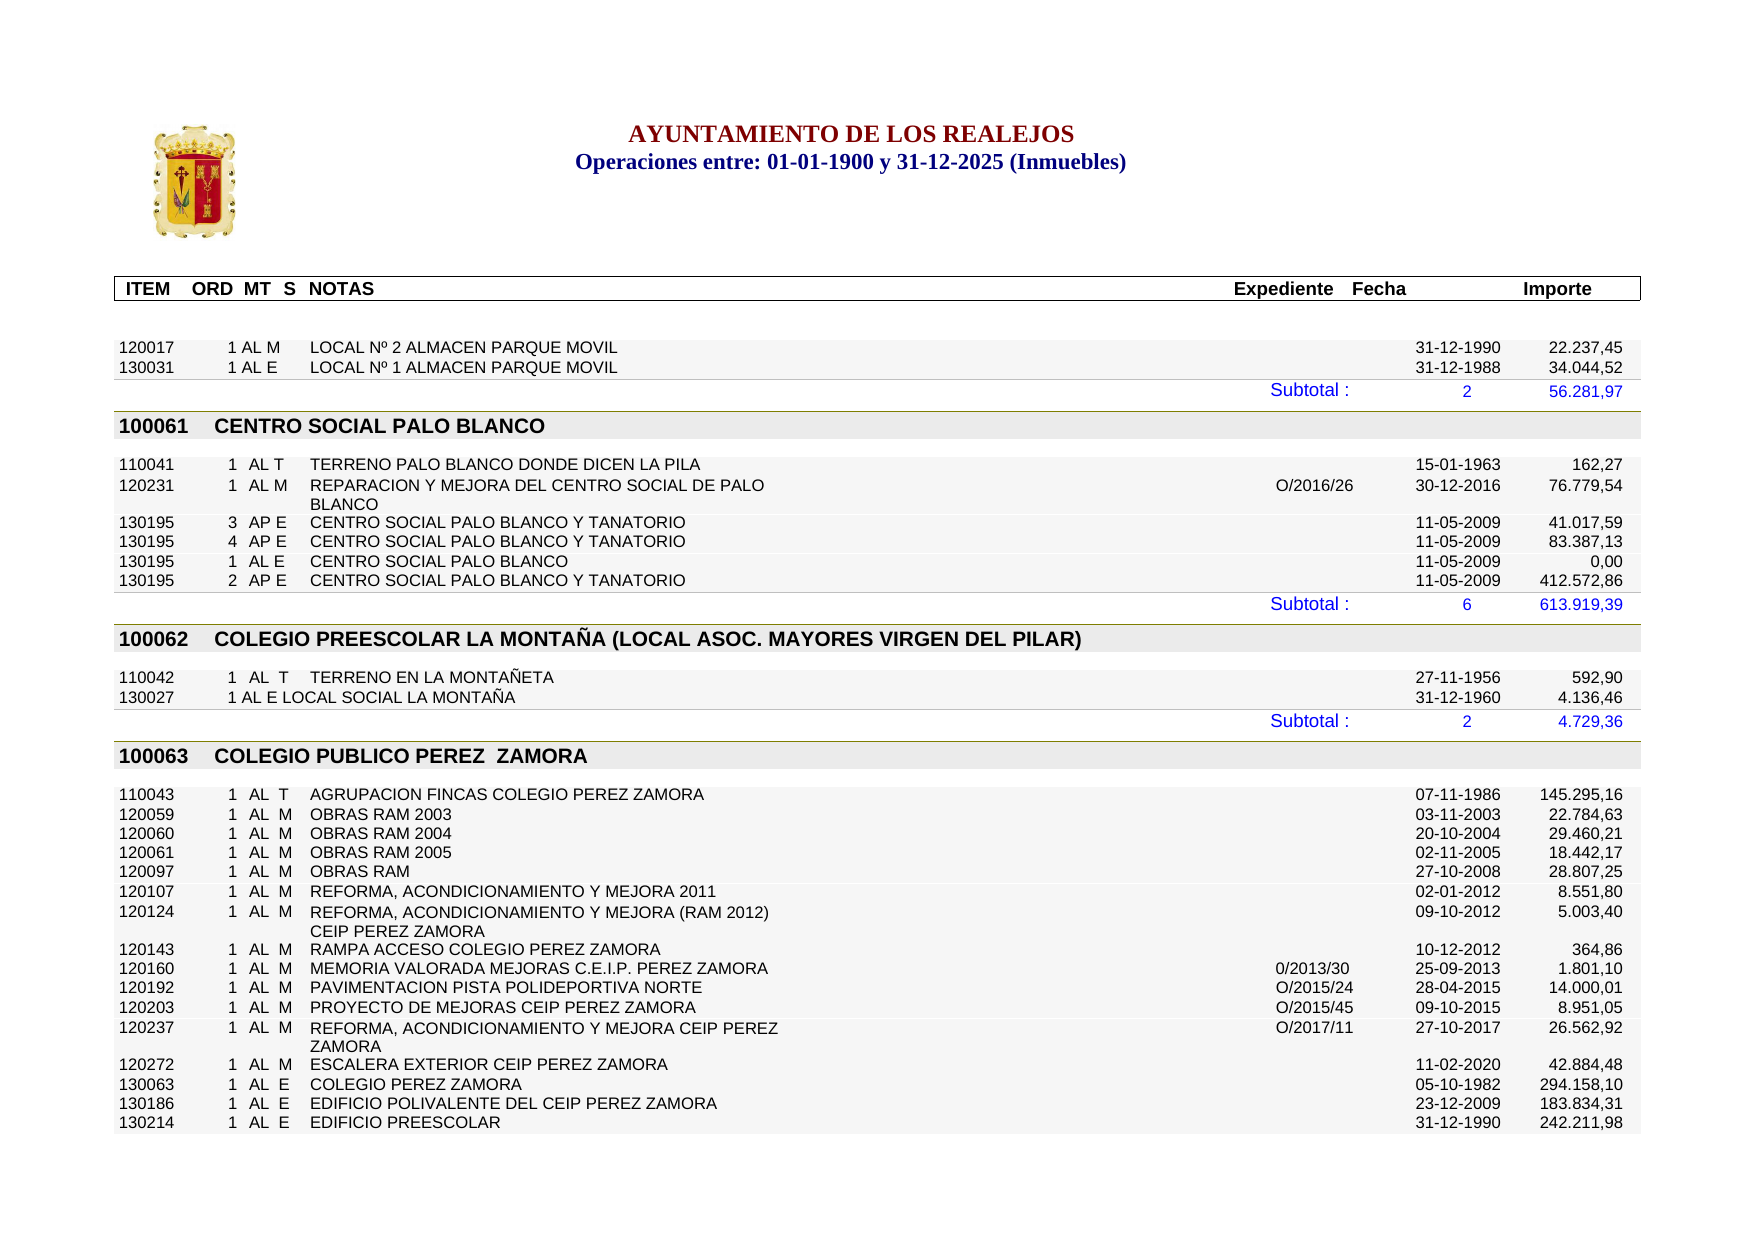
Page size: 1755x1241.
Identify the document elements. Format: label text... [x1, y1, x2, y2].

table_cell 5.003,40 [1519, 903, 1641, 941]
table_cell 130195 [114, 534, 201, 553]
table_cell E [274, 1096, 305, 1115]
table_cell 41.017,59 [1519, 515, 1641, 534]
table_cell [201, 652, 1172, 670]
table_cell 100063 [114, 742, 201, 769]
table_cell 56.281,97 [1519, 380, 1641, 411]
table_cell AL [243, 1115, 274, 1134]
table_cell 1 [201, 1057, 243, 1076]
table_cell AL [243, 1057, 274, 1076]
table_cell 1 AL E LOCAL SOCIAL LA MONTAÑA [201, 689, 1172, 709]
table_cell [1519, 742, 1641, 769]
table_cell [1172, 1096, 1384, 1115]
table_cell 09-10-2015 [1384, 999, 1519, 1018]
table_header 110041 [114, 457, 201, 476]
table_cell 1 [201, 806, 243, 826]
table_cell [1172, 625, 1384, 652]
table_cell M [274, 845, 305, 864]
table_cell EDIFICIO PREESCOLAR [305, 1115, 1172, 1134]
table_cell 1 [201, 1019, 243, 1057]
table_cell COLEGIO PREESCOLAR LA MONTAÑA (LOCAL ASOC. MAYORES VIRGEN DEL PILAR) [201, 625, 1172, 652]
table_cell REPARACION Y MEJORA DEL CENTRO SOCIAL DE PALO BLANCO [305, 476, 1172, 514]
table_cell Subtotal : [1172, 593, 1384, 624]
table_cell [201, 380, 305, 411]
table_cell [1172, 670, 1384, 689]
table_cell 100061 [114, 412, 201, 439]
table_cell 27-11-1956 [1384, 670, 1519, 689]
table_cell 412.572,86 [1519, 573, 1641, 592]
table_header 22.237,45 [1519, 340, 1641, 359]
table_cell PAVIMENTACION PISTA POLIDEPORTIVA NORTE [305, 980, 1172, 999]
table_cell [1384, 652, 1519, 670]
table_cell 31-12-1990 [1384, 1115, 1519, 1134]
table_cell AL [243, 1096, 274, 1115]
table_cell 2 [201, 573, 243, 592]
table_cell 120203 [114, 999, 201, 1018]
table_header [1172, 787, 1384, 806]
table_cell 14.000,01 [1519, 980, 1641, 999]
table_cell 1 [201, 941, 243, 961]
table_cell CENTRO SOCIAL PALO BLANCO Y TANATORIO [305, 515, 1172, 534]
table_cell AL M [243, 476, 305, 514]
table_cell [1384, 625, 1519, 652]
table_header 145.295,16 [1519, 787, 1641, 806]
table_cell [1172, 573, 1384, 592]
table_cell 364,86 [1519, 941, 1641, 961]
table_cell 120237 [114, 1019, 201, 1057]
table_cell [1018, 359, 1384, 379]
table_cell 1 [201, 554, 243, 573]
table_cell M [274, 884, 305, 903]
table_cell 30-12-2016 [1384, 476, 1519, 514]
table_header LOCAL Nº 2 ALMACEN PARQUE MOVIL [305, 340, 1018, 359]
table_cell 120192 [114, 980, 201, 999]
table_cell 31-12-1988 [1384, 359, 1519, 379]
table_cell [1172, 652, 1384, 670]
table_cell 130195 [114, 515, 201, 534]
table_header 07-11-1986 [1384, 787, 1519, 806]
table_header 162,27 [1519, 457, 1641, 476]
table_cell 26.562,92 [1519, 1019, 1641, 1057]
table_cell [1172, 534, 1384, 553]
table_cell OBRAS RAM 2004 [305, 826, 1172, 845]
table_cell 592,90 [1519, 670, 1641, 689]
table_cell AL [243, 999, 274, 1018]
table_cell M [274, 961, 305, 980]
table_cell 4.729,36 [1519, 710, 1641, 741]
table_cell 76.779,54 [1519, 476, 1641, 514]
table_cell [114, 380, 201, 411]
table_cell 11-05-2009 [1384, 573, 1519, 592]
table_cell 130027 [114, 689, 201, 709]
table_cell [1172, 903, 1384, 941]
table_cell [1018, 412, 1384, 439]
table_cell CENTRO SOCIAL PALO BLANCO Y TANATORIO [305, 534, 1172, 553]
table_cell AL [243, 806, 274, 826]
table_cell 4 [201, 534, 243, 553]
table_cell PROYECTO DE MEJORAS CEIP PEREZ ZAMORA [305, 999, 1172, 1018]
table_cell 1 [201, 1076, 243, 1096]
table_cell MEMORIA VALORADA MEJORAS C.E.I.P. PEREZ ZAMORA [305, 961, 1172, 980]
table_cell 27-10-2017 [1384, 1019, 1519, 1057]
table_header 1 AL M [201, 340, 305, 359]
table_cell 1 [201, 903, 243, 941]
table_cell [114, 652, 201, 670]
table_cell O/2017/11 [1172, 1019, 1384, 1057]
table_cell 42.884,48 [1519, 1057, 1641, 1076]
table_cell O/2016/26 [1172, 476, 1384, 514]
table_cell [201, 710, 1172, 741]
table_cell [1519, 652, 1641, 670]
table_cell 130195 [114, 554, 201, 573]
table_cell REFORMA, ACONDICIONAMIENTO Y MEJORA CEIP PEREZ ZAMORA [305, 1019, 1172, 1057]
table_cell 1 [201, 980, 243, 999]
table_cell 130195 [114, 573, 201, 592]
table_cell AL [243, 980, 274, 999]
table_cell 27-10-2008 [1384, 864, 1519, 883]
table_cell 02-01-2012 [1384, 884, 1519, 903]
table_cell AP E [243, 534, 305, 553]
table_cell 28-04-2015 [1384, 980, 1519, 999]
table_cell 11-05-2009 [1384, 554, 1519, 573]
table_cell 05-10-1982 [1384, 1076, 1519, 1096]
table_cell 130214 [114, 1115, 201, 1134]
table_cell [1172, 941, 1384, 961]
table_header AGRUPACION FINCAS COLEGIO PEREZ ZAMORA [305, 787, 1172, 806]
table_cell 2 [1384, 710, 1519, 741]
table_cell 1 [201, 961, 243, 980]
table_cell 130063 [114, 1076, 201, 1096]
table_cell M [274, 999, 305, 1018]
table_cell M [274, 903, 305, 941]
table_cell 1 [201, 1115, 243, 1134]
table_cell M [274, 1057, 305, 1076]
table_header T [274, 787, 305, 806]
table_header 15-01-1963 [1384, 457, 1519, 476]
table_cell 4.136,46 [1519, 689, 1641, 709]
table_cell 120124 [114, 903, 201, 941]
table_cell 120143 [114, 941, 201, 961]
table_cell 120097 [114, 864, 201, 883]
table_cell EDIFICIO POLIVALENTE DEL CEIP PEREZ ZAMORA [305, 1096, 1172, 1115]
table_cell COLEGIO PUBLICO PEREZ ZAMORA [201, 742, 1172, 769]
table_cell [1172, 554, 1384, 573]
table_header 31-12-1990 [1384, 340, 1519, 359]
table_cell 1 [201, 884, 243, 903]
table_cell M [274, 941, 305, 961]
table_cell 10-12-2012 [1384, 941, 1519, 961]
table_cell 03-11-2003 [1384, 806, 1519, 826]
table_cell [1172, 1057, 1384, 1076]
table_cell 1 AL T TERRENO EN LA MONTAÑETA [201, 670, 1172, 689]
table_cell 09-10-2012 [1384, 903, 1519, 941]
table_cell 183.834,31 [1519, 1096, 1641, 1115]
table_cell AL [243, 884, 274, 903]
table_cell 02-11-2005 [1384, 845, 1519, 864]
table_cell [1384, 742, 1519, 769]
table_cell AL [243, 1019, 274, 1057]
table_cell E [274, 1115, 305, 1134]
table_cell [1172, 826, 1384, 845]
table_cell [1519, 412, 1641, 439]
table_header 1 [201, 457, 243, 476]
table_cell 130031 [114, 359, 201, 379]
table_cell [1172, 806, 1384, 826]
table_cell [1519, 625, 1641, 652]
table_cell 1 [201, 845, 243, 864]
table_cell AP E [243, 515, 305, 534]
table_cell Subtotal : [1172, 710, 1384, 741]
table_cell 11-05-2009 [1384, 515, 1519, 534]
table_cell [305, 380, 1018, 411]
table_cell AL E [243, 554, 305, 573]
table_cell 8.551,80 [1519, 884, 1641, 903]
table_cell [114, 593, 201, 624]
table_cell O/2015/24 [1172, 980, 1384, 999]
table_cell LOCAL Nº 1 ALMACEN PARQUE MOVIL [305, 359, 1018, 379]
table_cell AL [243, 864, 274, 883]
table_cell 1.801,10 [1519, 961, 1641, 980]
table_cell O/2015/45 [1172, 999, 1384, 1018]
table_cell 1 [201, 1096, 243, 1115]
table_cell CENTRO SOCIAL PALO BLANCO Y TANATORIO [305, 573, 1172, 592]
table_cell AL [243, 941, 274, 961]
table_cell 6 [1384, 593, 1519, 624]
table_header 120017 [114, 340, 201, 359]
table_cell OBRAS RAM [305, 864, 1172, 883]
table_header AL [243, 787, 274, 806]
table_cell 120231 [114, 476, 201, 514]
table_cell 20-10-2004 [1384, 826, 1519, 845]
table_cell COLEGIO PEREZ ZAMORA [305, 1076, 1172, 1096]
table_cell RAMPA ACCESO COLEGIO PEREZ ZAMORA [305, 941, 1172, 961]
text ITEM ORD MT S NOTAS Expediente Fecha Importe [126, 278, 1639, 299]
table_cell 120060 [114, 826, 201, 845]
table_cell 1 [201, 864, 243, 883]
table_cell [1384, 412, 1519, 439]
table_cell 120061 [114, 845, 201, 864]
table_cell [1172, 1076, 1384, 1096]
table_cell OBRAS RAM 2003 [305, 806, 1172, 826]
table_cell [1172, 1115, 1384, 1134]
table_cell 2 [1384, 380, 1519, 411]
table_header [1018, 340, 1384, 359]
table_cell 22.784,63 [1519, 806, 1641, 826]
table_header 1 [201, 787, 243, 806]
table_cell OBRAS RAM 2005 [305, 845, 1172, 864]
table_cell 31-12-1960 [1384, 689, 1519, 709]
table_cell 120107 [114, 884, 201, 903]
table_header [1172, 457, 1384, 476]
table_cell CENTRO [201, 412, 305, 439]
table_cell [1172, 884, 1384, 903]
table_cell 1 [201, 826, 243, 845]
table_cell REFORMA, ACONDICIONAMIENTO Y MEJORA (RAM 2012) CEIP PEREZ ZAMORA [305, 903, 1172, 941]
table_cell 120059 [114, 806, 201, 826]
table_cell 130186 [114, 1096, 201, 1115]
table_cell Subtotal : [1018, 380, 1384, 411]
table_cell 294.158,10 [1519, 1076, 1641, 1096]
table_header AL T [243, 457, 305, 476]
table_cell [1172, 515, 1384, 534]
table_cell REFORMA, ACONDICIONAMIENTO Y MEJORA 2011 [305, 884, 1172, 903]
table_cell 242.211,98 [1519, 1115, 1641, 1134]
table_cell 34.044,52 [1519, 359, 1641, 379]
table_cell M [274, 1019, 305, 1057]
table_cell 23-12-2009 [1384, 1096, 1519, 1115]
table_cell 1 [201, 999, 243, 1018]
table_cell 11-05-2009 [1384, 534, 1519, 553]
table_cell 1 AL E [201, 359, 305, 379]
table_cell 18.442,17 [1519, 845, 1641, 864]
table_cell 83.387,13 [1519, 534, 1641, 553]
table_cell 29.460,21 [1519, 826, 1641, 845]
table_cell [1172, 845, 1384, 864]
table_cell M [274, 806, 305, 826]
table_cell AL [243, 845, 274, 864]
table_cell M [274, 864, 305, 883]
table_cell 100062 [114, 625, 201, 652]
table_cell 120272 [114, 1057, 201, 1076]
table_cell [114, 710, 201, 741]
table_cell 3 [201, 515, 243, 534]
table_cell AL [243, 1076, 274, 1096]
table_cell 28.807,25 [1519, 864, 1641, 883]
table_cell 0/2013/30 [1172, 961, 1384, 980]
table_cell 0,00 [1519, 554, 1641, 573]
table_cell [201, 593, 1172, 624]
table_cell [1172, 864, 1384, 883]
table_cell 8.951,05 [1519, 999, 1641, 1018]
table_cell 120160 [114, 961, 201, 980]
table_cell E [274, 1076, 305, 1096]
table_cell AP E [243, 573, 305, 592]
table_cell AL [243, 961, 274, 980]
table_cell M [274, 826, 305, 845]
table_cell AL [243, 826, 274, 845]
table_cell 613.919,39 [1519, 593, 1641, 624]
table_header TERRENO PALO BLANCO DONDE DICEN LA PILA [305, 457, 1172, 476]
table_cell M [274, 980, 305, 999]
table_cell 110042 [114, 670, 201, 689]
table_cell 25-09-2013 [1384, 961, 1519, 980]
table_cell ESCALERA EXTERIOR CEIP PEREZ ZAMORA [305, 1057, 1172, 1076]
table_cell CENTRO SOCIAL PALO BLANCO [305, 554, 1172, 573]
table_cell SOCIAL PALO BLANCO [305, 412, 1018, 439]
table_cell 1 [201, 476, 243, 514]
table_header 110043 [114, 787, 201, 806]
table_cell [1172, 742, 1384, 769]
table_cell AL [243, 903, 274, 941]
table_cell 11-02-2020 [1384, 1057, 1519, 1076]
table_cell [1172, 689, 1384, 709]
